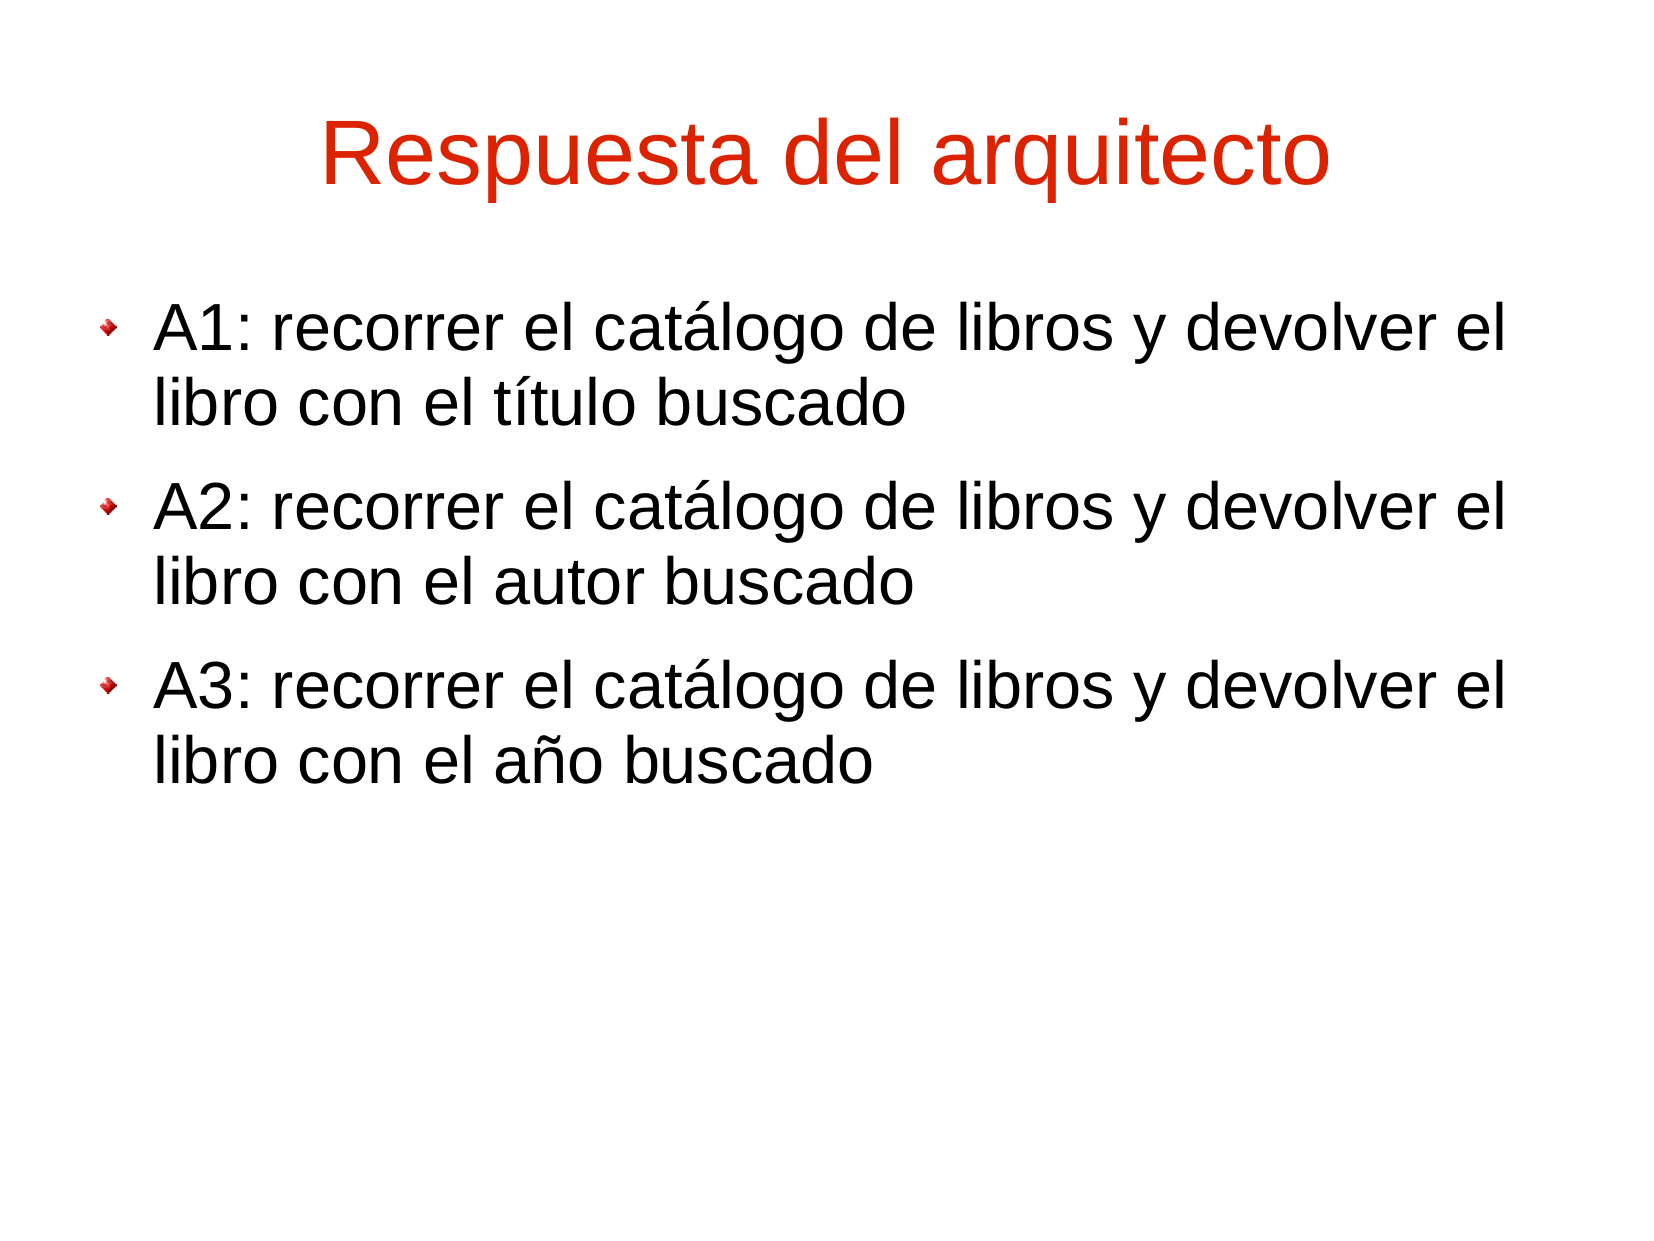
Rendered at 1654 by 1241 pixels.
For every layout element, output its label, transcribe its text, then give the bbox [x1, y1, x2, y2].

title Respuesta del arquitecto [82, 49, 1571, 257]
list A1: recorrer el catálogo de libros y devolver el libro con el título buscado A2: recorrer el catálogo de libros y devolver el libro con el autor buscado A3: recorrer el catálogo de libros y devolver el libro con el año buscado [82, 290, 1571, 1109]
